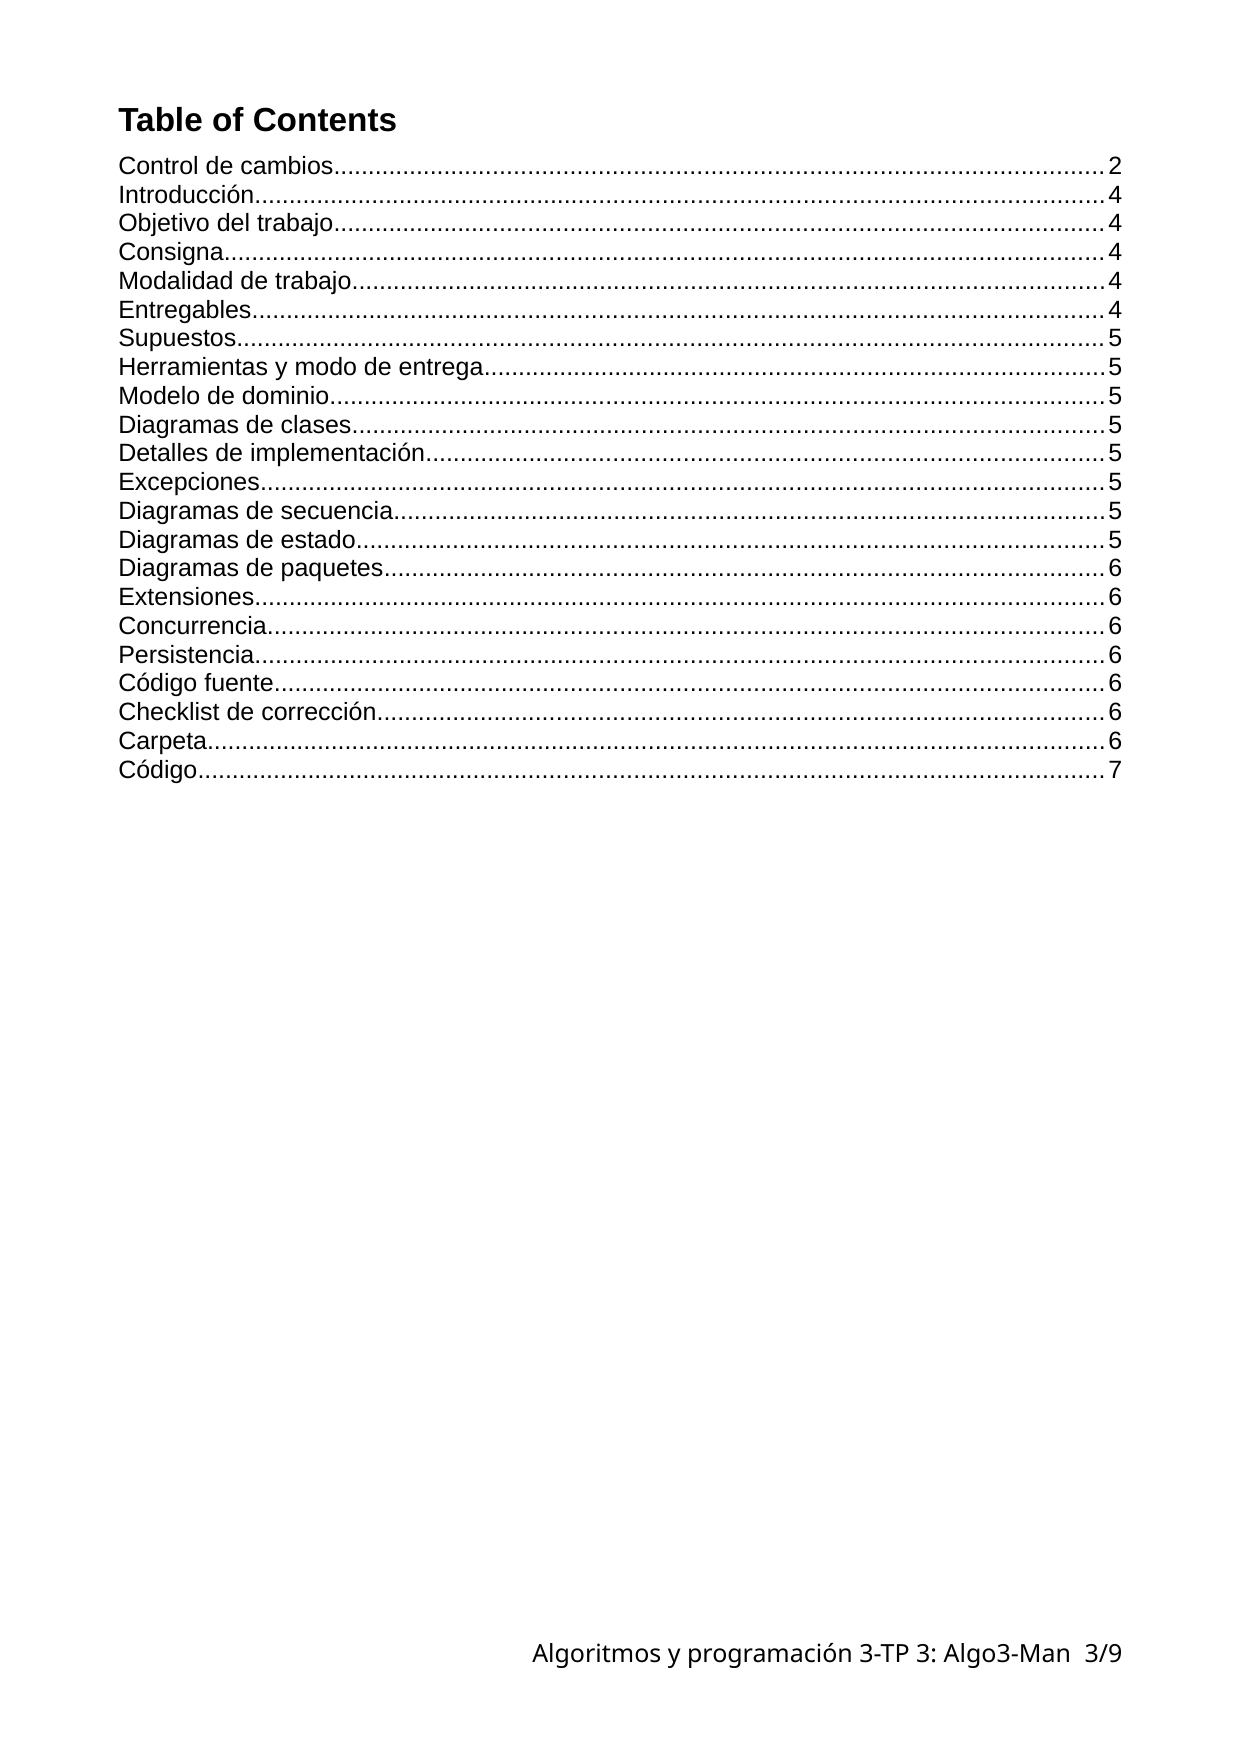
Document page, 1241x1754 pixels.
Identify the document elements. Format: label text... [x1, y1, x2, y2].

text Diagramas de secuencia 5 [118, 496, 1122, 525]
text Excepciones 5 [118, 467, 1122, 496]
text Diagramas de estado 5 [118, 525, 1122, 553]
text Herramientas y modo de entrega 5 [118, 352, 1122, 381]
text Carpeta 6 [118, 726, 1122, 755]
text Modalidad de trabajo 4 [118, 266, 1122, 295]
text Concurrencia 6 [118, 611, 1122, 640]
text Modelo de dominio 5 [118, 381, 1122, 410]
text Detalles de implementación 5 [118, 438, 1122, 467]
text Código fuente 6 [118, 668, 1122, 697]
text Objetivo del trabajo 4 [118, 208, 1122, 237]
subtitle Table of Contents [118, 100, 1122, 138]
text Extensiones 6 [118, 582, 1122, 611]
text Código 7 [118, 755, 1122, 783]
text Persistencia 6 [118, 640, 1122, 668]
text Diagramas de clases 5 [118, 410, 1122, 438]
text Introducción 4 [118, 180, 1122, 208]
text Control de cambios 2 [118, 151, 1122, 180]
text Supuestos 5 [118, 323, 1122, 352]
text Diagramas de paquetes 6 [118, 553, 1122, 582]
text Consigna 4 [118, 237, 1122, 266]
text Entregables 4 [118, 295, 1122, 323]
text Checklist de corrección 6 [118, 697, 1122, 726]
